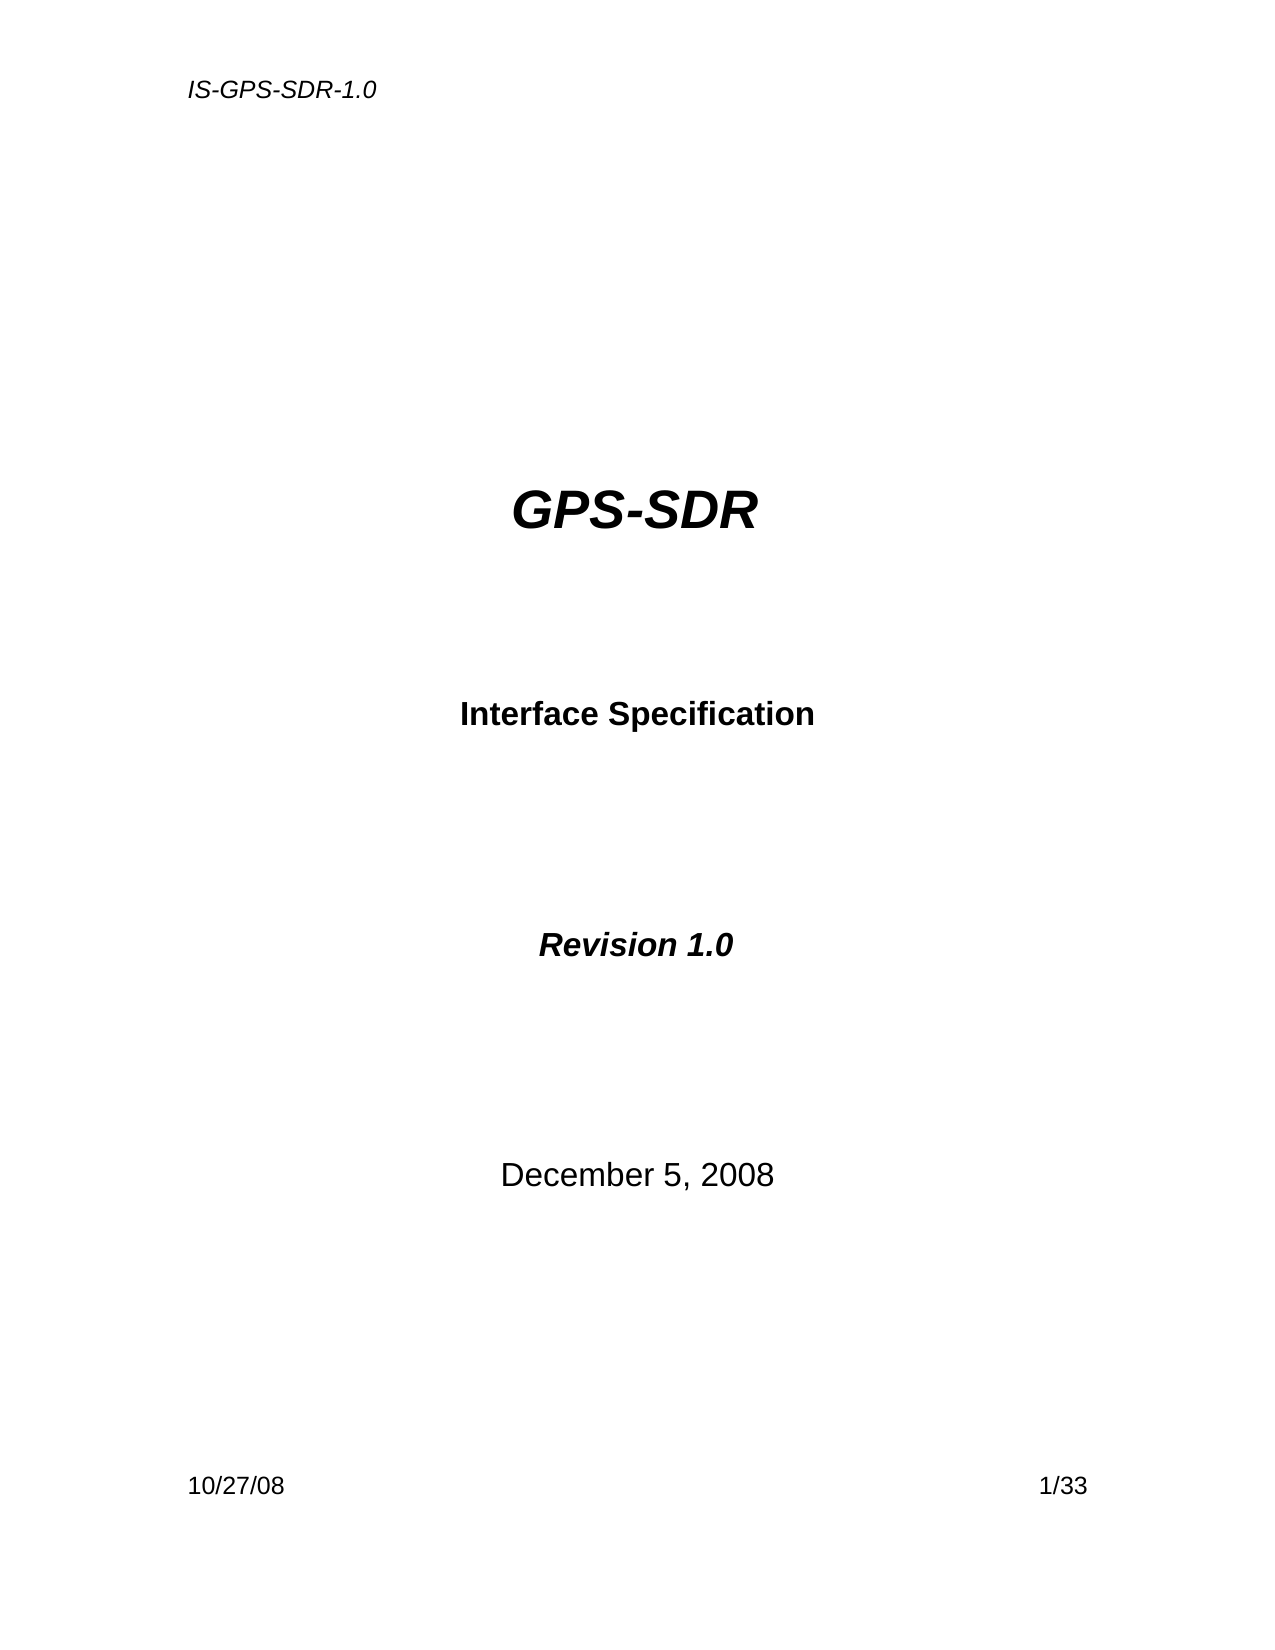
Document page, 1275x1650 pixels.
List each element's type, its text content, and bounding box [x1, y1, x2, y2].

text Interface Specification [187, 694, 1087, 732]
text GPS-SDR [187, 478, 1087, 540]
text Revision 1.0 [187, 925, 1087, 963]
text December 5, 2008 [187, 1155, 1087, 1194]
